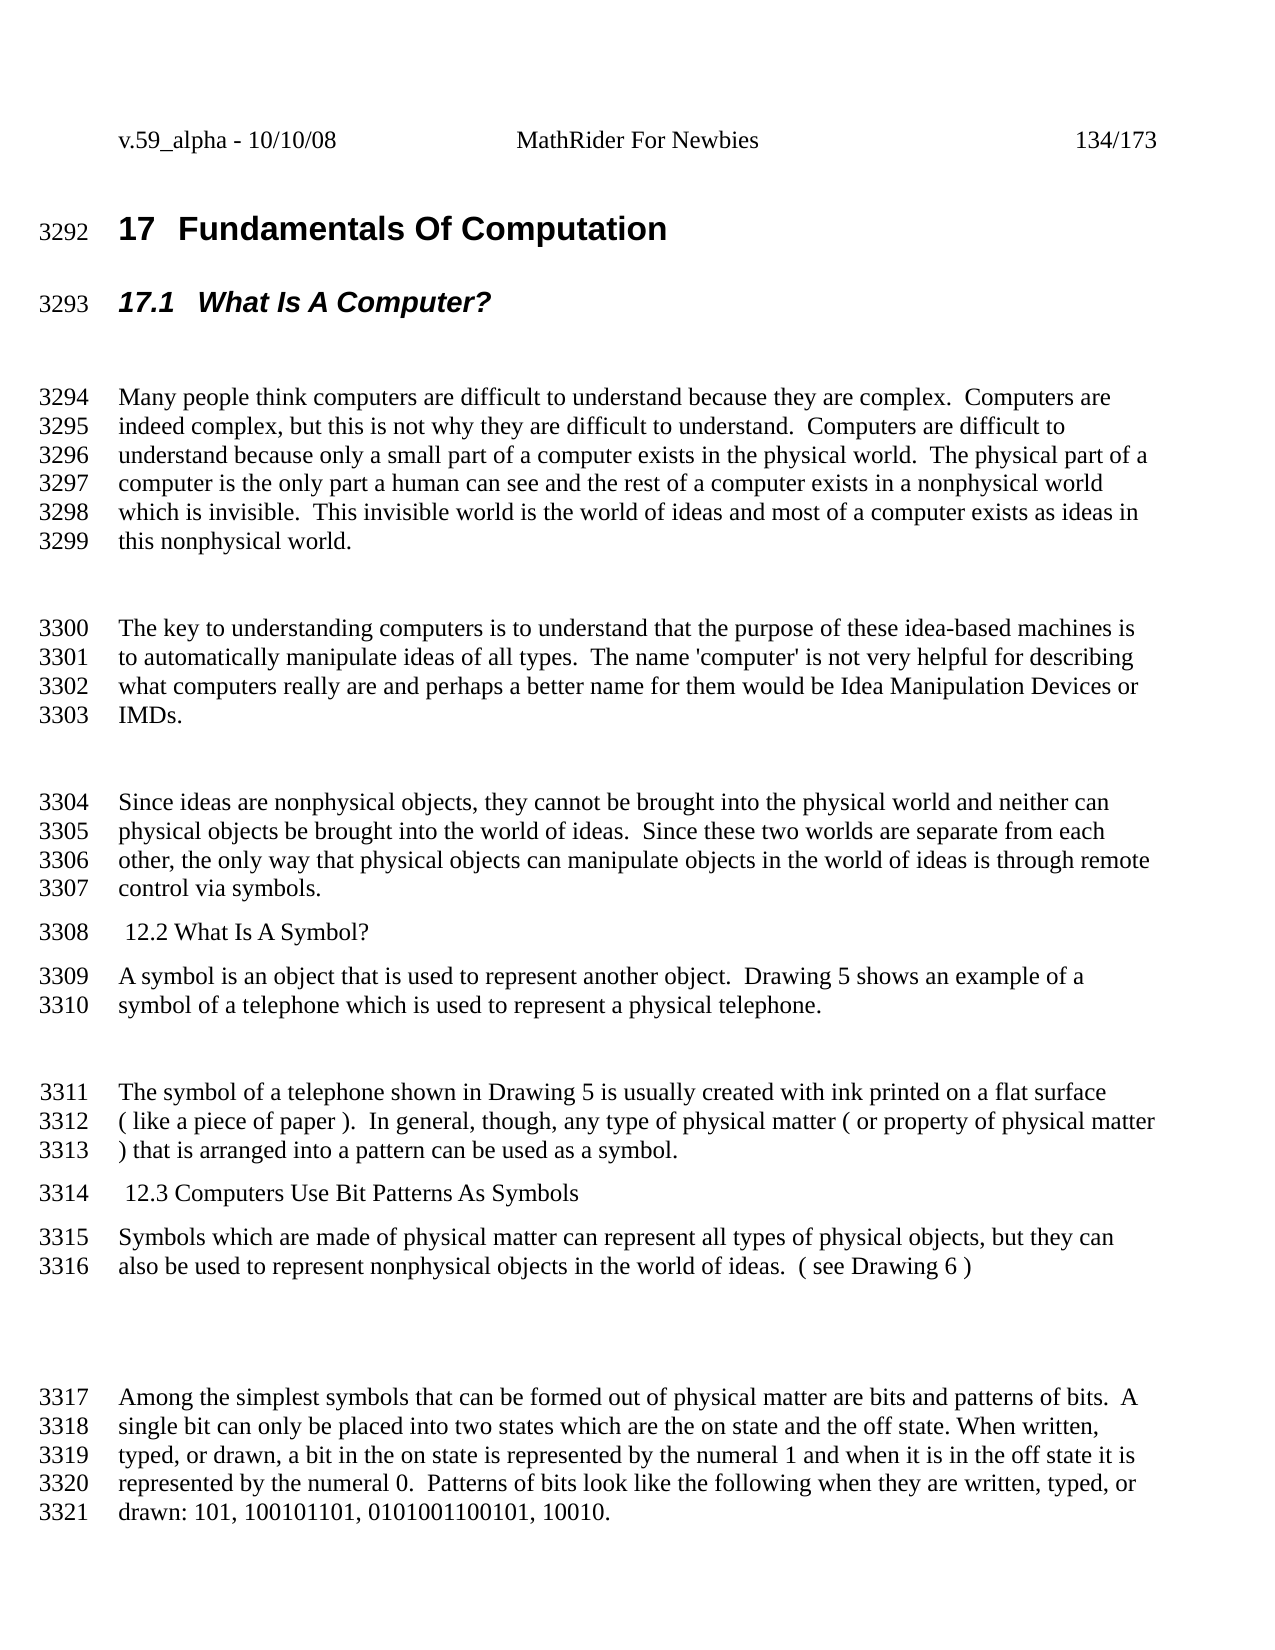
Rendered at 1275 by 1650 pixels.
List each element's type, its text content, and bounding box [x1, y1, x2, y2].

text Symbols which are made of physical matter can represent all types of physical objects, but they can also be used to represent nonphysical objects in the world of ideas. ( see Drawing 6 ) [118, 1222, 1157, 1280]
text Since ideas are nonphysical objects, they cannot be brought into the physical world and neither can physical objects be brought into the world of ideas. Since these two worlds are separate from each other, the only way that physical objects can manipulate objects in the world of ideas is through remote control via symbols. [118, 787, 1157, 902]
text Many people think computers are difficult to understand because they are complex. Computers are indeed complex, but this is not why they are difficult to understand. Computers are difficult to understand because only a small part of a computer exists in the physical world. The physical part of a computer is the only part a human can see and the rest of a computer exists in a nonphysical world which is invisible. This invisible world is the world of ideas and most of a computer exists as ideas in this nonphysical world. [118, 382, 1157, 555]
text Among the simplest symbols that can be formed out of physical matter are bits and patterns of bits. A single bit can only be placed into two states which are the on state and the off state. When written, typed, or drawn, a bit in the on state is represented by the numeral 1 and when it is in the off state it is represented by the numeral 0. Patterns of bits look like the following when they are written, typed, or drawn: 101, 100101101, 0101001100101, 10010. [118, 1382, 1157, 1526]
text 12.2 What Is A Symbol? [118, 917, 1157, 946]
text The symbol of a telephone shown in Drawing 5 is usually created with ink printed on a flat surface ( like a piece of paper ). In general, though, any type of physical matter ( or property of physical matter ) that is arranged into a pattern can be used as a symbol. [118, 1077, 1157, 1163]
subtitle Fundamentals Of Computation [118, 209, 1157, 247]
text 12.3 Computers Use Bit Patterns As Symbols [118, 1178, 1157, 1207]
text The key to understanding computers is to understand that the purpose of these idea-based machines is to automatically manipulate ideas of all types. The name 'computer' is not very helpful for describing what computers really are and perhaps a better name for them would be Idea Manipulation Devices or IMDs. [118, 613, 1157, 728]
subtitle What Is A Computer? [118, 285, 1157, 318]
text A symbol is an object that is used to represent another object. Drawing 5 shows an example of a symbol of a telephone which is used to represent a physical telephone. [118, 961, 1157, 1018]
